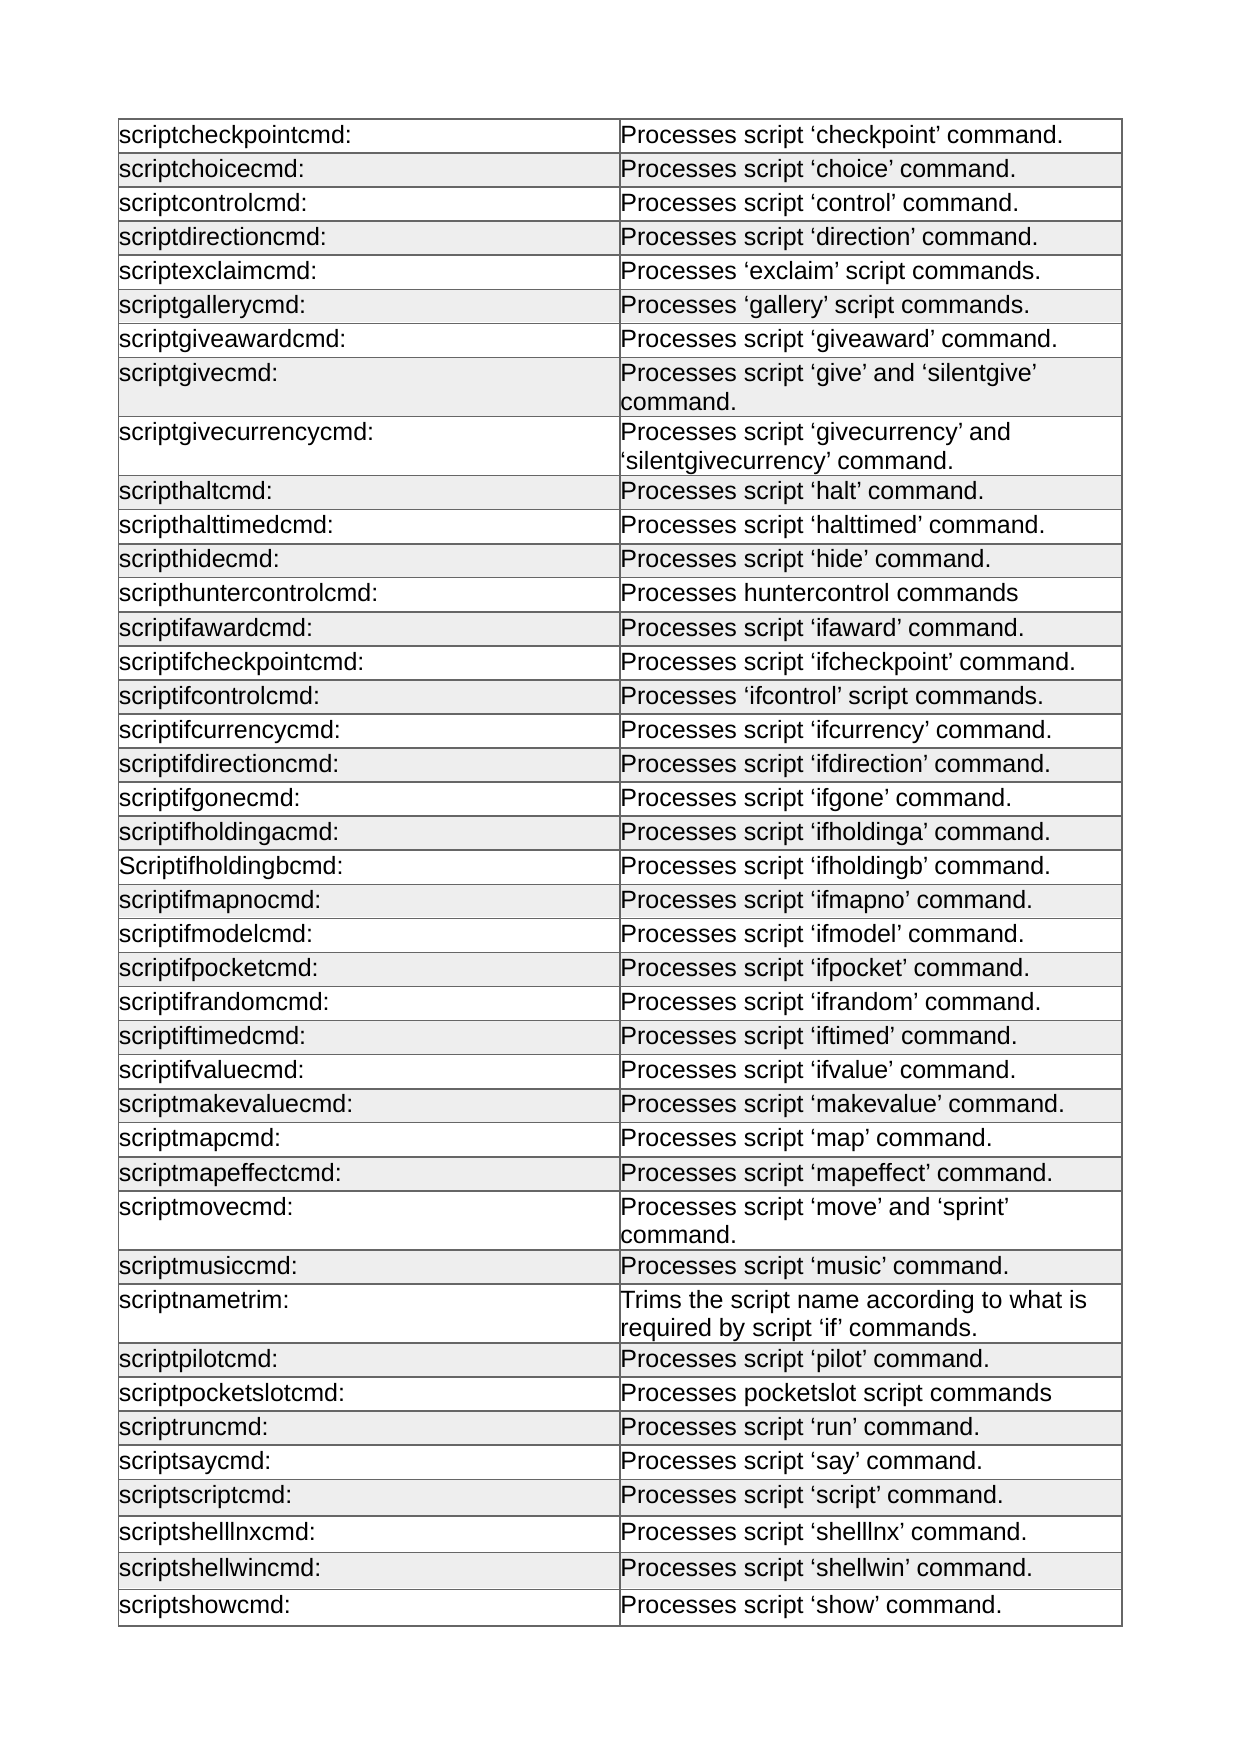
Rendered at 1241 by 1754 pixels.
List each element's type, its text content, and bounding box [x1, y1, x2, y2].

table_cell scriptgivecurrencycmd: [119, 417, 619, 475]
table_cell scriptpocketslotcmd: [119, 1378, 619, 1410]
table_cell Processes huntercontrol commands [621, 578, 1121, 611]
table_cell scriptifgonecmd: [119, 783, 619, 815]
table_cell Processes script ‘mapeffect’ command. [621, 1158, 1121, 1190]
table_cell Processes script ‘ifcurrency’ command. [621, 715, 1121, 747]
table_cell scriptifcontrolcmd: [119, 681, 619, 713]
table_cell scriptifholdingacmd: [119, 817, 619, 849]
table_cell scriptifawardcmd: [119, 613, 619, 645]
table_cell Processes script ‘run’ command. [621, 1412, 1121, 1444]
table_cell scriptifmapnocmd: [119, 885, 619, 917]
table_cell scriptruncmd: [119, 1412, 619, 1444]
table_cell Processes script ‘pilot’ command. [621, 1344, 1121, 1376]
table_cell scriptchoicecmd: [119, 154, 619, 186]
table_cell scriptscriptcmd: [119, 1480, 619, 1515]
table_cell Processes script ‘script’ command. [621, 1480, 1121, 1515]
table_cell scriptifrandomcmd: [119, 987, 619, 1020]
table_cell scriptnametrim: [119, 1285, 619, 1342]
table_cell Processes script ‘ifholdinga’ command. [621, 817, 1121, 849]
table_cell Processes ‘exclaim’ script commands. [621, 256, 1121, 288]
table_cell scriptmovecmd: [119, 1192, 619, 1249]
table_cell scriptpilotcmd: [119, 1344, 619, 1376]
table_cell scriptgiveawardcmd: [119, 324, 619, 357]
table_cell Processes script ‘ifgone’ command. [621, 783, 1121, 815]
table_cell Processes script ‘show’ command. [621, 1590, 1121, 1625]
table_cell scriptifdirectioncmd: [119, 749, 619, 781]
table_cell Processes script ‘give’ and ‘silentgive’ command. [621, 358, 1121, 416]
table_cell Processes script ‘makevalue’ command. [621, 1090, 1121, 1122]
table_cell Processes script ‘iftimed’ command. [621, 1021, 1121, 1054]
table_cell scriptmakevaluecmd: [119, 1090, 619, 1122]
table_cell scriptsaycmd: [119, 1446, 619, 1478]
table_cell Processes script ‘checkpoint’ command. [621, 120, 1121, 152]
table_cell scriptcheckpointcmd: [119, 120, 619, 152]
table_cell scriptifpocketcmd: [119, 953, 619, 986]
table_cell Processes script ‘ifrandom’ command. [621, 987, 1121, 1020]
table_cell Scriptifholdingbcmd: [119, 851, 619, 883]
table_cell Processes script ‘ifpocket’ command. [621, 953, 1121, 986]
table_cell Processes script ‘ifdirection’ command. [621, 749, 1121, 781]
table_cell Processes script ‘halt’ command. [621, 476, 1121, 509]
table_cell Processes script ‘direction’ command. [621, 222, 1121, 254]
table_cell scriptshowcmd: [119, 1590, 619, 1625]
table_cell Processes script ‘say’ command. [621, 1446, 1121, 1478]
table_cell Processes script ‘givecurrency’ and ‘silentgivecurrency’ command. [621, 417, 1121, 475]
table_cell scriptiftimedcmd: [119, 1021, 619, 1054]
table_cell Processes script ‘music’ command. [621, 1251, 1121, 1283]
table_cell Processes script ‘ifholdingb’ command. [621, 851, 1121, 883]
table_cell scriptmapeffectcmd: [119, 1158, 619, 1190]
table_cell Processes script ‘move’ and ‘sprint’ command. [621, 1192, 1121, 1249]
table_cell Processes script ‘ifaward’ command. [621, 613, 1121, 645]
table_cell scripthuntercontrolcmd: [119, 578, 619, 611]
table_cell Processes script ‘ifcheckpoint’ command. [621, 647, 1121, 679]
table_cell Processes ‘ifcontrol’ script commands. [621, 681, 1121, 713]
table_cell Processes script ‘shellwin’ command. [621, 1553, 1121, 1588]
table_cell Processes script ‘halttimed’ command. [621, 510, 1121, 543]
table_cell scriptshelllnxcmd: [119, 1517, 619, 1552]
table_cell Trims the script name according to what is required by script ‘if’ commands. [621, 1285, 1121, 1342]
table_cell scriptcontrolcmd: [119, 188, 619, 220]
table_cell Processes script ‘choice’ command. [621, 154, 1121, 186]
table_cell scriptmusiccmd: [119, 1251, 619, 1283]
table_cell scriptexclaimcmd: [119, 256, 619, 288]
table_cell Processes script ‘giveaward’ command. [621, 324, 1121, 357]
table_cell Processes script ‘shelllnx’ command. [621, 1517, 1121, 1552]
table_cell Processes script ‘ifmapno’ command. [621, 885, 1121, 917]
table_cell scripthidecmd: [119, 545, 619, 577]
table_cell Processes script ‘ifmodel’ command. [621, 919, 1121, 952]
table_cell scriptifcurrencycmd: [119, 715, 619, 747]
table_cell Processes script ‘map’ command. [621, 1123, 1121, 1156]
table_cell Processes script ‘hide’ command. [621, 545, 1121, 577]
table_cell scripthaltcmd: [119, 476, 619, 509]
table_cell Processes script ‘ifvalue’ command. [621, 1055, 1121, 1088]
table_cell scriptshellwincmd: [119, 1553, 619, 1588]
table_cell Processes pocketslot script commands [621, 1378, 1121, 1410]
table_cell scriptifmodelcmd: [119, 919, 619, 952]
table_cell scriptgivecmd: [119, 358, 619, 416]
table_cell scriptgallerycmd: [119, 290, 619, 322]
table_cell scriptdirectioncmd: [119, 222, 619, 254]
table_cell Processes ‘gallery’ script commands. [621, 290, 1121, 322]
table_cell scriptifcheckpointcmd: [119, 647, 619, 679]
table_cell Processes script ‘control’ command. [621, 188, 1121, 220]
table_cell scripthalttimedcmd: [119, 510, 619, 543]
table_cell scriptmapcmd: [119, 1123, 619, 1156]
table_cell scriptifvaluecmd: [119, 1055, 619, 1088]
